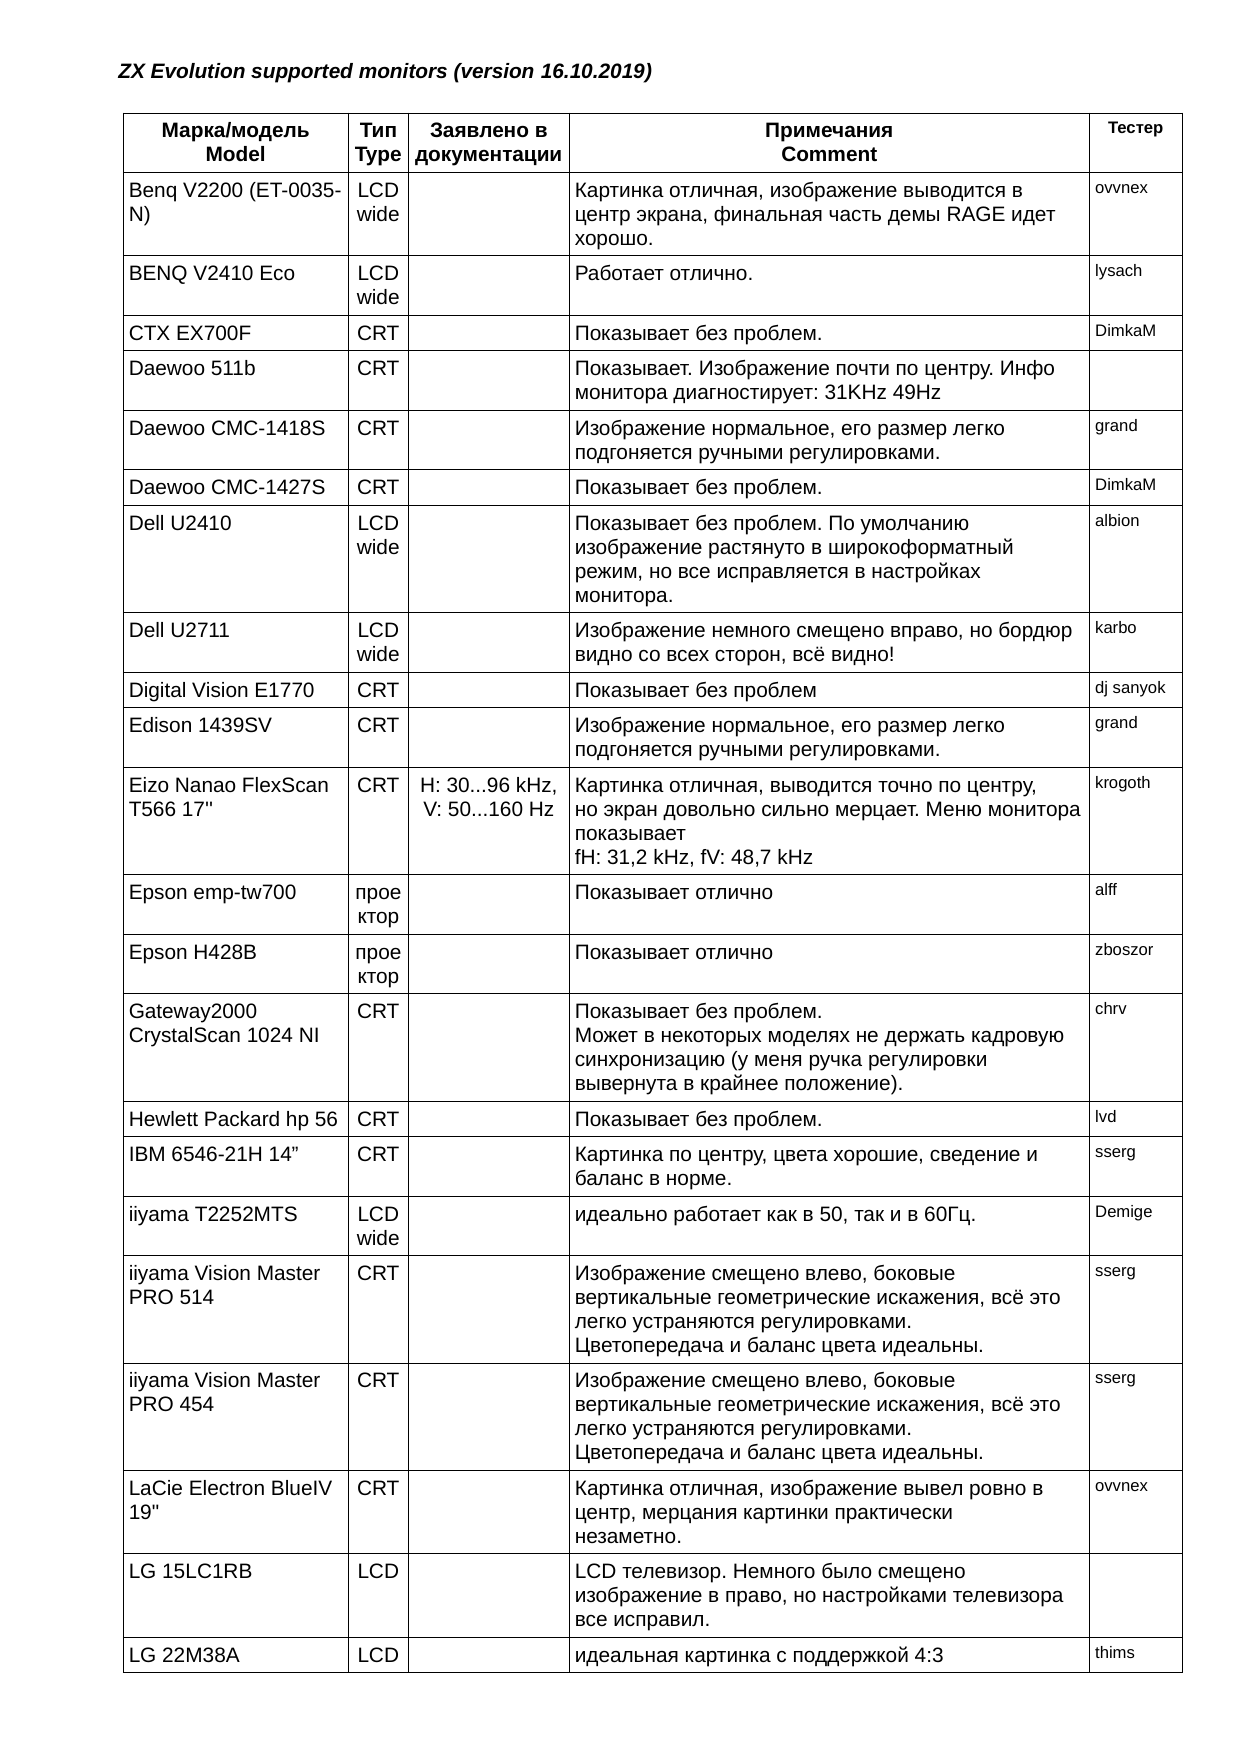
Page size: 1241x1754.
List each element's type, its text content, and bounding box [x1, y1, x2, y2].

table_cell ovvnex [1090, 173, 1182, 255]
table_cell CRT [349, 1137, 408, 1196]
table_cell Epson H428B [124, 935, 348, 993]
table_cell [409, 256, 569, 315]
table_header Тестер [1090, 114, 1182, 172]
table_cell LCD [349, 1638, 408, 1672]
table_cell DimkaM [1090, 316, 1182, 350]
table_cell Показывает без проблем. [570, 1102, 1089, 1136]
table_cell CRT [349, 1364, 408, 1470]
table_cell H: 30...96 kHz, V: 50...160 Hz [409, 768, 569, 874]
table_cell sserg [1090, 1256, 1182, 1362]
table_cell Edison 1439SV [124, 708, 348, 767]
table_cell Работает отлично. [570, 256, 1089, 315]
table_cell CTX EX700F [124, 316, 348, 350]
table_header Тип Type [349, 114, 408, 172]
table_cell Показывает без проблем. [570, 470, 1089, 505]
table_cell [409, 1471, 569, 1553]
table_cell [409, 411, 569, 469]
table_cell Изображение немного смещено вправо, но бордюр видно со всех сторон, всё видно! [570, 613, 1089, 672]
table_cell karbo [1090, 613, 1182, 672]
table_cell LCD wide [349, 173, 408, 255]
table_cell Digital Vision E1770 [124, 673, 348, 707]
table_cell albion [1090, 506, 1182, 612]
table_cell LCD wide [349, 256, 408, 315]
table_cell iiyama T2252MTS [124, 1197, 348, 1255]
table_cell [409, 1256, 569, 1362]
table_header Примечания Comment [570, 114, 1089, 172]
table_cell chrv [1090, 994, 1182, 1101]
table_cell [409, 875, 569, 934]
table_cell IBM 6546-21H 14” [124, 1137, 348, 1196]
table_cell grand [1090, 411, 1182, 469]
table_cell Изображение нормальное, его размер легко подгоняется ручными регулировками. [570, 411, 1089, 469]
table_cell [409, 935, 569, 993]
table_cell Daewoo 511b [124, 351, 348, 410]
table_cell проектор [349, 875, 408, 934]
table_cell DimkaM [1090, 470, 1182, 505]
table_cell zboszor [1090, 935, 1182, 993]
table_header Заявлено в документации [409, 114, 569, 172]
table_cell CRT [349, 994, 408, 1101]
table_cell lvd [1090, 1102, 1182, 1136]
table_cell Daewoo CMC-1418S [124, 411, 348, 469]
table_cell CRT [349, 316, 408, 350]
table_cell LaCie Electron BlueIV 19" [124, 1471, 348, 1553]
table_cell Показывает без проблем. По умолчанию изображение растянуто в широкоформатный режим, но все исправляется в настройках монитора. [570, 506, 1089, 612]
table_cell Изображение смещено влево, боковые вертикальные геометрические искажения, всё это легко устраняются регулировками. Цветопередача и баланс цвета идеальны. [570, 1256, 1089, 1362]
table_cell iiyama Vision Master PRO 454 [124, 1364, 348, 1470]
table_cell CRT [349, 470, 408, 505]
table_cell [409, 1197, 569, 1255]
table_cell BENQ V2410 Eco [124, 256, 348, 315]
table_cell krogoth [1090, 768, 1182, 874]
table_cell LCD телевизор. Немного было смещено изображение в право, но настройками телевизора все исправил. [570, 1554, 1089, 1637]
table_cell CRT [349, 1256, 408, 1362]
table_cell sserg [1090, 1137, 1182, 1196]
table_cell Dell U2410 [124, 506, 348, 612]
table_header Марка/модель Model [124, 114, 348, 172]
table_cell CRT [349, 351, 408, 410]
table_cell LCD wide [349, 613, 408, 672]
table_cell [409, 351, 569, 410]
table_cell Картинка отличная, выводится точно по центру, но экран довольно сильно мерцает. Меню монитора показывает fH: 31,2 kHz, fV: 48,7 kHz [570, 768, 1089, 874]
table_cell Показывает отлично [570, 875, 1089, 934]
table_cell Eizo Nanao FlexScan T566 17'' [124, 768, 348, 874]
table_cell CRT [349, 1471, 408, 1553]
table_cell iiyama Vision Master PRO 514 [124, 1256, 348, 1362]
table_cell Картинка отличная, изображение выводится в центр экрана, финальная часть демы RAGE идет хорошо. [570, 173, 1089, 255]
table_cell проектор [349, 935, 408, 993]
table_cell [409, 1137, 569, 1196]
table_cell Hewlett Packard hp 56 [124, 1102, 348, 1136]
table_cell LCD [349, 1554, 408, 1637]
table_cell [409, 1364, 569, 1470]
table_cell CRT [349, 1102, 408, 1136]
table_cell [409, 470, 569, 505]
table_cell Показывает. Изображение почти по центру. Инфо монитора диагностирует: 31KHz 49Hz [570, 351, 1089, 410]
table_cell [409, 673, 569, 707]
table_cell идеально работает как в 50, так и в 60Гц. [570, 1197, 1089, 1255]
table_cell [1090, 1554, 1182, 1637]
table_cell [409, 1554, 569, 1637]
table_cell Benq V2200 (ET-0035-N) [124, 173, 348, 255]
table_cell [409, 994, 569, 1101]
table_cell dj sanyok [1090, 673, 1182, 707]
table_cell [409, 173, 569, 255]
table_cell CRT [349, 708, 408, 767]
table_cell Показывает без проблем. Может в некоторых моделях не держать кадровую синхронизацию (у меня ручка регулировки вывернута в крайнее положение). [570, 994, 1089, 1101]
table_cell [409, 708, 569, 767]
table_cell Картинка по центру, цвета хорошие, сведение и баланс в норме. [570, 1137, 1089, 1196]
table_cell alff [1090, 875, 1182, 934]
table_cell LCD wide [349, 1197, 408, 1255]
table_cell LCD wide [349, 506, 408, 612]
table_cell Картинка отличная, изображение вывел ровно в центр, мерцания картинки практически незаметно. [570, 1471, 1089, 1553]
table_cell Показывает без проблем [570, 673, 1089, 707]
table_cell [409, 613, 569, 672]
table_cell Показывает отлично [570, 935, 1089, 993]
table_cell Daewoo CMC-1427S [124, 470, 348, 505]
table_cell Изображение нормальное, его размер легко подгоняется ручными регулировками. [570, 708, 1089, 767]
table_cell Epson emp-tw700 [124, 875, 348, 934]
table_cell CRT [349, 673, 408, 707]
table_cell Показывает без проблем. [570, 316, 1089, 350]
table_cell grand [1090, 708, 1182, 767]
table_cell LG 22M38A [124, 1638, 348, 1672]
table_cell sserg [1090, 1364, 1182, 1470]
table_cell [409, 506, 569, 612]
table_cell Gateway2000 CrystalScan 1024 NI [124, 994, 348, 1101]
table_cell thims [1090, 1638, 1182, 1672]
table_cell CRT [349, 411, 408, 469]
table_cell Dell U2711 [124, 613, 348, 672]
table_cell Изображение смещено влево, боковые вертикальные геометрические искажения, всё это легко устраняются регулировками. Цветопередача и баланс цвета идеальны. [570, 1364, 1089, 1470]
table_cell [409, 1102, 569, 1136]
table_cell [409, 1638, 569, 1672]
table_cell LG 15LC1RB [124, 1554, 348, 1637]
table_cell lysach [1090, 256, 1182, 315]
table_cell Demige [1090, 1197, 1182, 1255]
table_cell [1090, 351, 1182, 410]
table_cell CRT [349, 768, 408, 874]
table_cell ovvnex [1090, 1471, 1182, 1553]
table_cell [409, 316, 569, 350]
table_cell идеальная картинка с поддержкой 4:3 [570, 1638, 1089, 1672]
